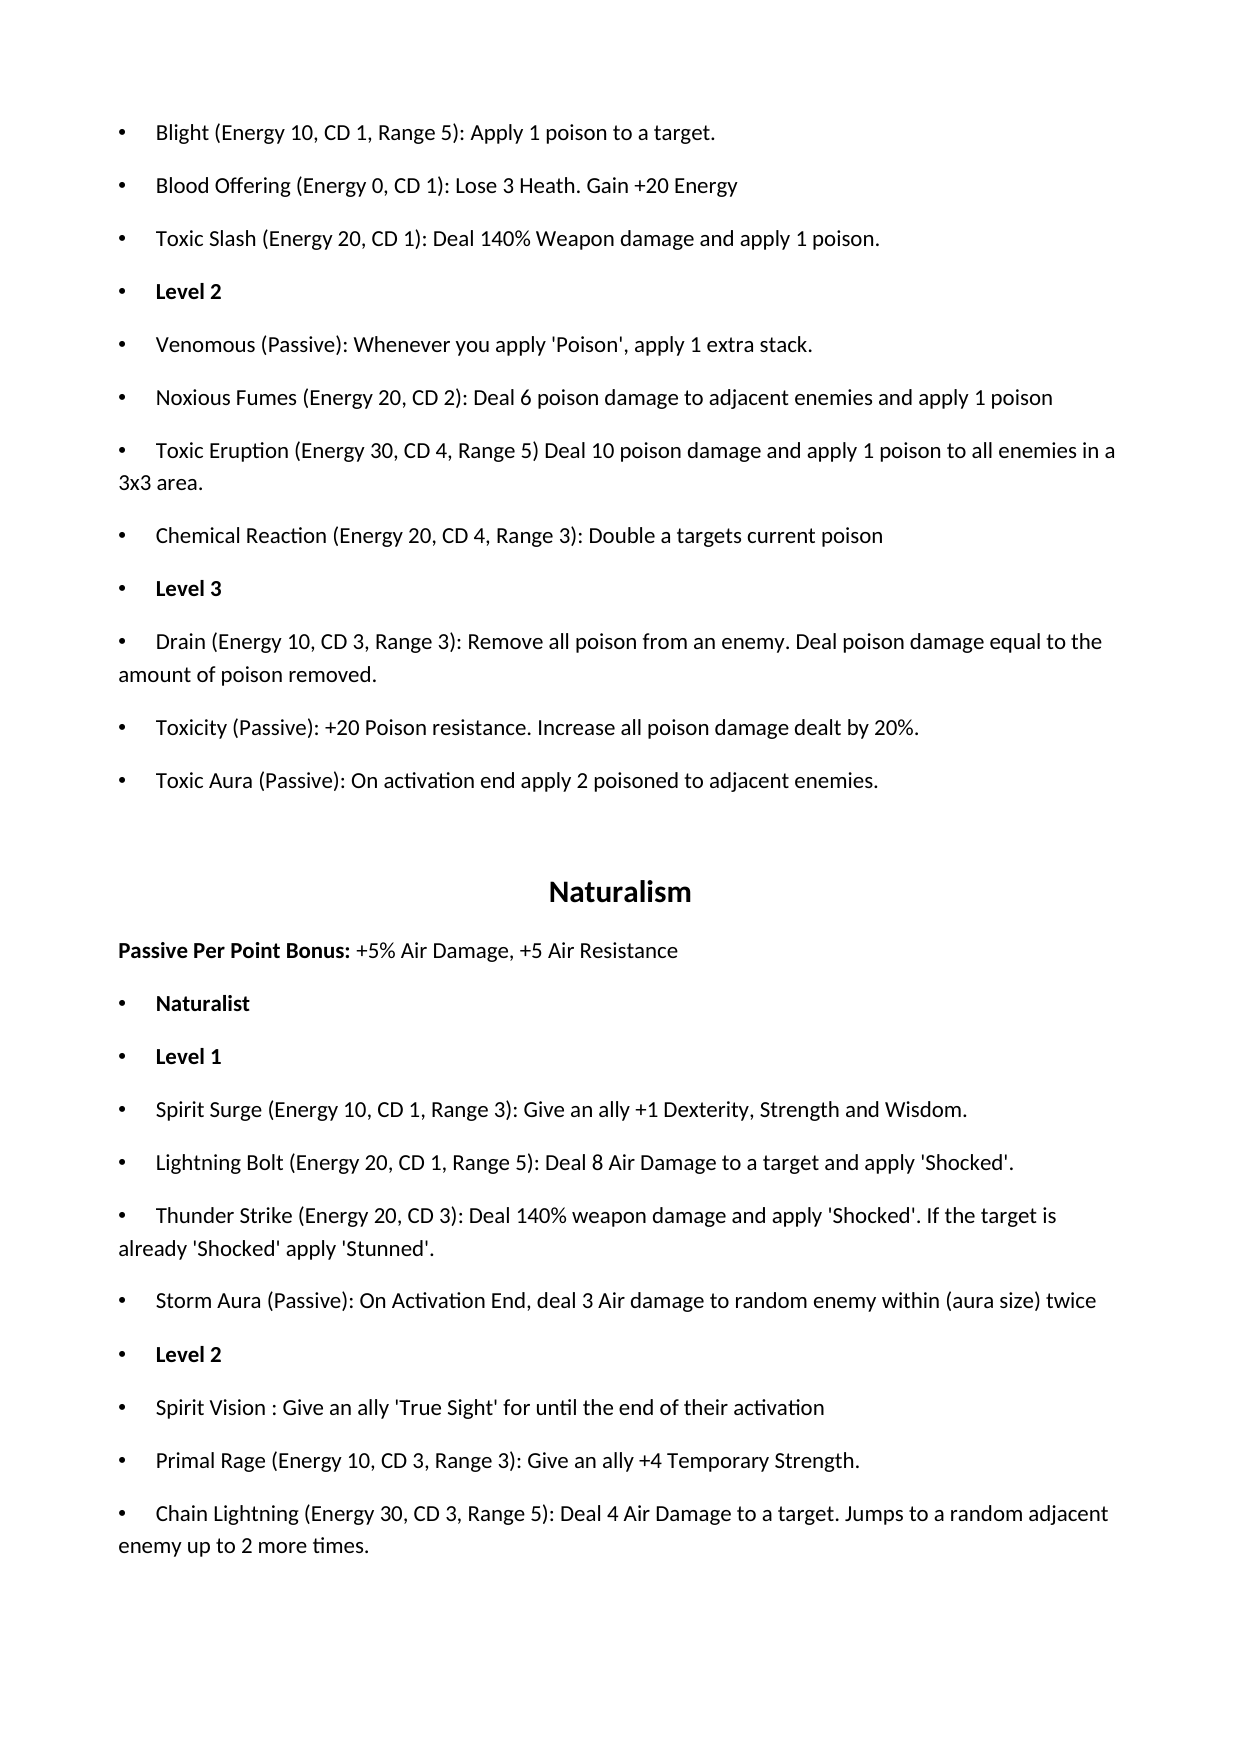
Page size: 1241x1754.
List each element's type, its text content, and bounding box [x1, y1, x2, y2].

list Thunder Strike (Energy 20, CD 3): Deal 140% weapon damage and apply 'Shocked'. If the target is already 'Shocked' apply 'Stunned'. [81, 1201, 1122, 1262]
text Naturalism [118, 872, 1122, 910]
list Venomous (Passive): Whenever you apply 'Poison', apply 1 extra stack. [81, 330, 1122, 358]
list Spirit Surge (Energy 10, CD 1, Range 3): Give an ally +1 Dexterity, Strength and Wisdom. [81, 1095, 1122, 1123]
list Drain (Energy 10, CD 3, Range 3): Remove all poison from an enemy. Deal poison damage equal to the amount of poison removed. [81, 627, 1122, 688]
list Chemical Reaction (Energy 20, CD 4, Range 3): Double a targets current poison [81, 521, 1122, 549]
list Level 1 [81, 1042, 1122, 1070]
list Storm Aura (Passive): On Activation End, deal 3 Air damage to random enemy within (aura size) twice [81, 1287, 1122, 1315]
list Toxic Eruption (Energy 30, CD 4, Range 5) Deal 10 poison damage and apply 1 poison to all enemies in a 3x3 area. [81, 436, 1122, 496]
text Passive Per Point Bonus: +5% Air Damage, +5 Air Resistance [118, 936, 1122, 964]
list Blood Offering (Energy 0, CD 1): Lose 3 Heath. Gain +20 Energy [81, 171, 1122, 199]
list Level 2 [81, 1340, 1122, 1368]
list Toxic Aura (Passive): On activation end apply 2 poisoned to adjacent enemies. [81, 766, 1122, 794]
list Level 3 [81, 574, 1122, 602]
list Toxicity (Passive): +20 Poison resistance. Increase all poison damage dealt by 20%. [81, 713, 1122, 741]
list Primal Rage (Energy 10, CD 3, Range 3): Give an ally +4 Temporary Strength. [81, 1446, 1122, 1474]
list Lightning Bolt (Energy 20, CD 1, Range 5): Deal 8 Air Damage to a target and apply 'Shocked'. [81, 1148, 1122, 1176]
list Level 2 [81, 277, 1122, 305]
list Naturalist [81, 989, 1122, 1017]
list Noxious Fumes (Energy 20, CD 2): Deal 6 poison damage to adjacent enemies and apply 1 poison [81, 383, 1122, 411]
list Chain Lightning (Energy 30, CD 3, Range 5): Deal 4 Air Damage to a target. Jumps to a random adjacent enemy up to 2 more times. [81, 1499, 1122, 1559]
list Spirit Vision : Give an ally 'True Sight' for until the end of their activation [81, 1393, 1122, 1421]
list Toxic Slash (Energy 20, CD 1): Deal 140% Weapon damage and apply 1 poison. [81, 224, 1122, 252]
list Blight (Energy 10, CD 1, Range 5): Apply 1 poison to a target. [81, 118, 1122, 146]
